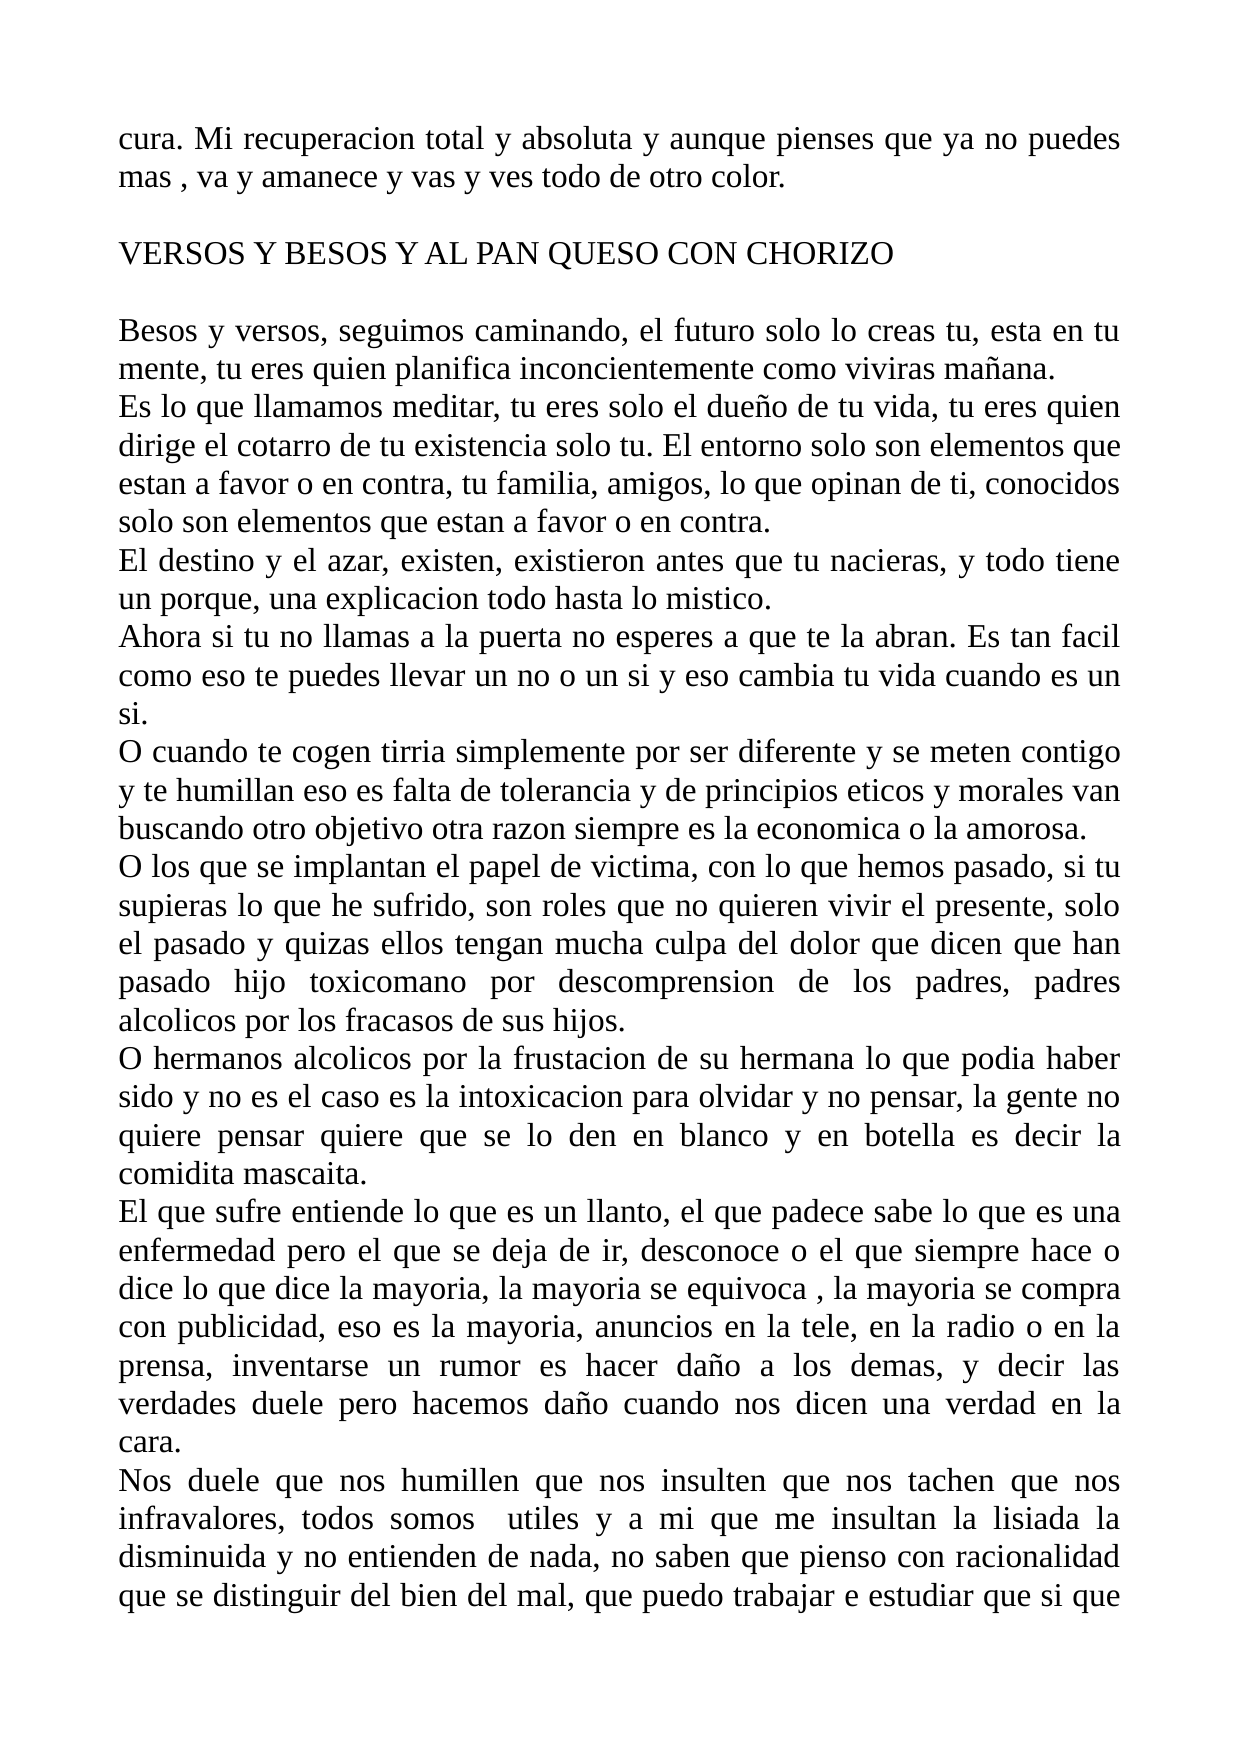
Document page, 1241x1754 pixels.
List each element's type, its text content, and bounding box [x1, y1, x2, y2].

text El destino y el azar, existen, existieron antes que tu nacieras, y todo tiene un porque, una explicacion todo hasta lo mistico. [118, 540, 1122, 616]
text Besos y versos, seguimos caminando, el futuro solo lo creas tu, esta en tu mente, tu eres quien planifica inconcientemente como viviras mañana. [118, 310, 1122, 386]
text cura. Mi recuperacion total y absoluta y aunque pienses que ya no puedes mas , va y amanece y vas y ves todo de otro color. [118, 118, 1122, 195]
text O hermanos alcolicos por la frustacion de su hermana lo que podia haber sido y no es el caso es la intoxicacion para olvidar y no pensar, la gente no quiere pensar quiere que se lo den en blanco y en botella es decir la comidita mascaita. [118, 1038, 1122, 1191]
text O cuando te cogen tirria simplemente por ser diferente y se meten contigo y te humillan eso es falta de tolerancia y de principios eticos y morales van buscando otro objetivo otra razon siempre es la economica o la amorosa. [118, 731, 1122, 846]
text Ahora si tu no llamas a la puerta no esperes a que te la abran. Es tan facil como eso te puedes llevar un no o un si y eso cambia tu vida cuando es un si. [118, 616, 1122, 731]
text VERSOS Y BESOS Y AL PAN QUESO CON CHORIZO [118, 233, 1122, 271]
text O los que se implantan el papel de victima, con lo que hemos pasado, si tu supieras lo que he sufrido, son roles que no quieren vivir el presente, solo el pasado y quizas ellos tengan mucha culpa del dolor que dicen que han pasado hijo toxicomano por descomprension de los padres, padres alcolicos por los fracasos de sus hijos. [118, 846, 1122, 1038]
text El que sufre entiende lo que es un llanto, el que padece sabe lo que es una enfermedad pero el que se deja de ir, desconoce o el que siempre hace o dice lo que dice la mayoria, la mayoria se equivoca , la mayoria se compra con publicidad, eso es la mayoria, anuncios en la tele, en la radio o en la prensa, inventarse un rumor es hacer daño a los demas, y decir las verdades duele pero hacemos daño cuando nos dicen una verdad en la cara. [118, 1191, 1122, 1460]
text Nos duele que nos humillen que nos insulten que nos tachen que nos infravalores, todos somos utiles y a mi que me insultan la lisiada la disminuida y no entienden de nada, no saben que pienso con racionalidad que se distinguir del bien del mal, que puedo trabajar e estudiar que si que [118, 1460, 1122, 1613]
text Es lo que llamamos meditar, tu eres solo el dueño de tu vida, tu eres quien dirige el cotarro de tu existencia solo tu. El entorno solo son elementos que estan a favor o en contra, tu familia, amigos, lo que opinan de ti, conocidos solo son elementos que estan a favor o en contra. [118, 386, 1122, 540]
